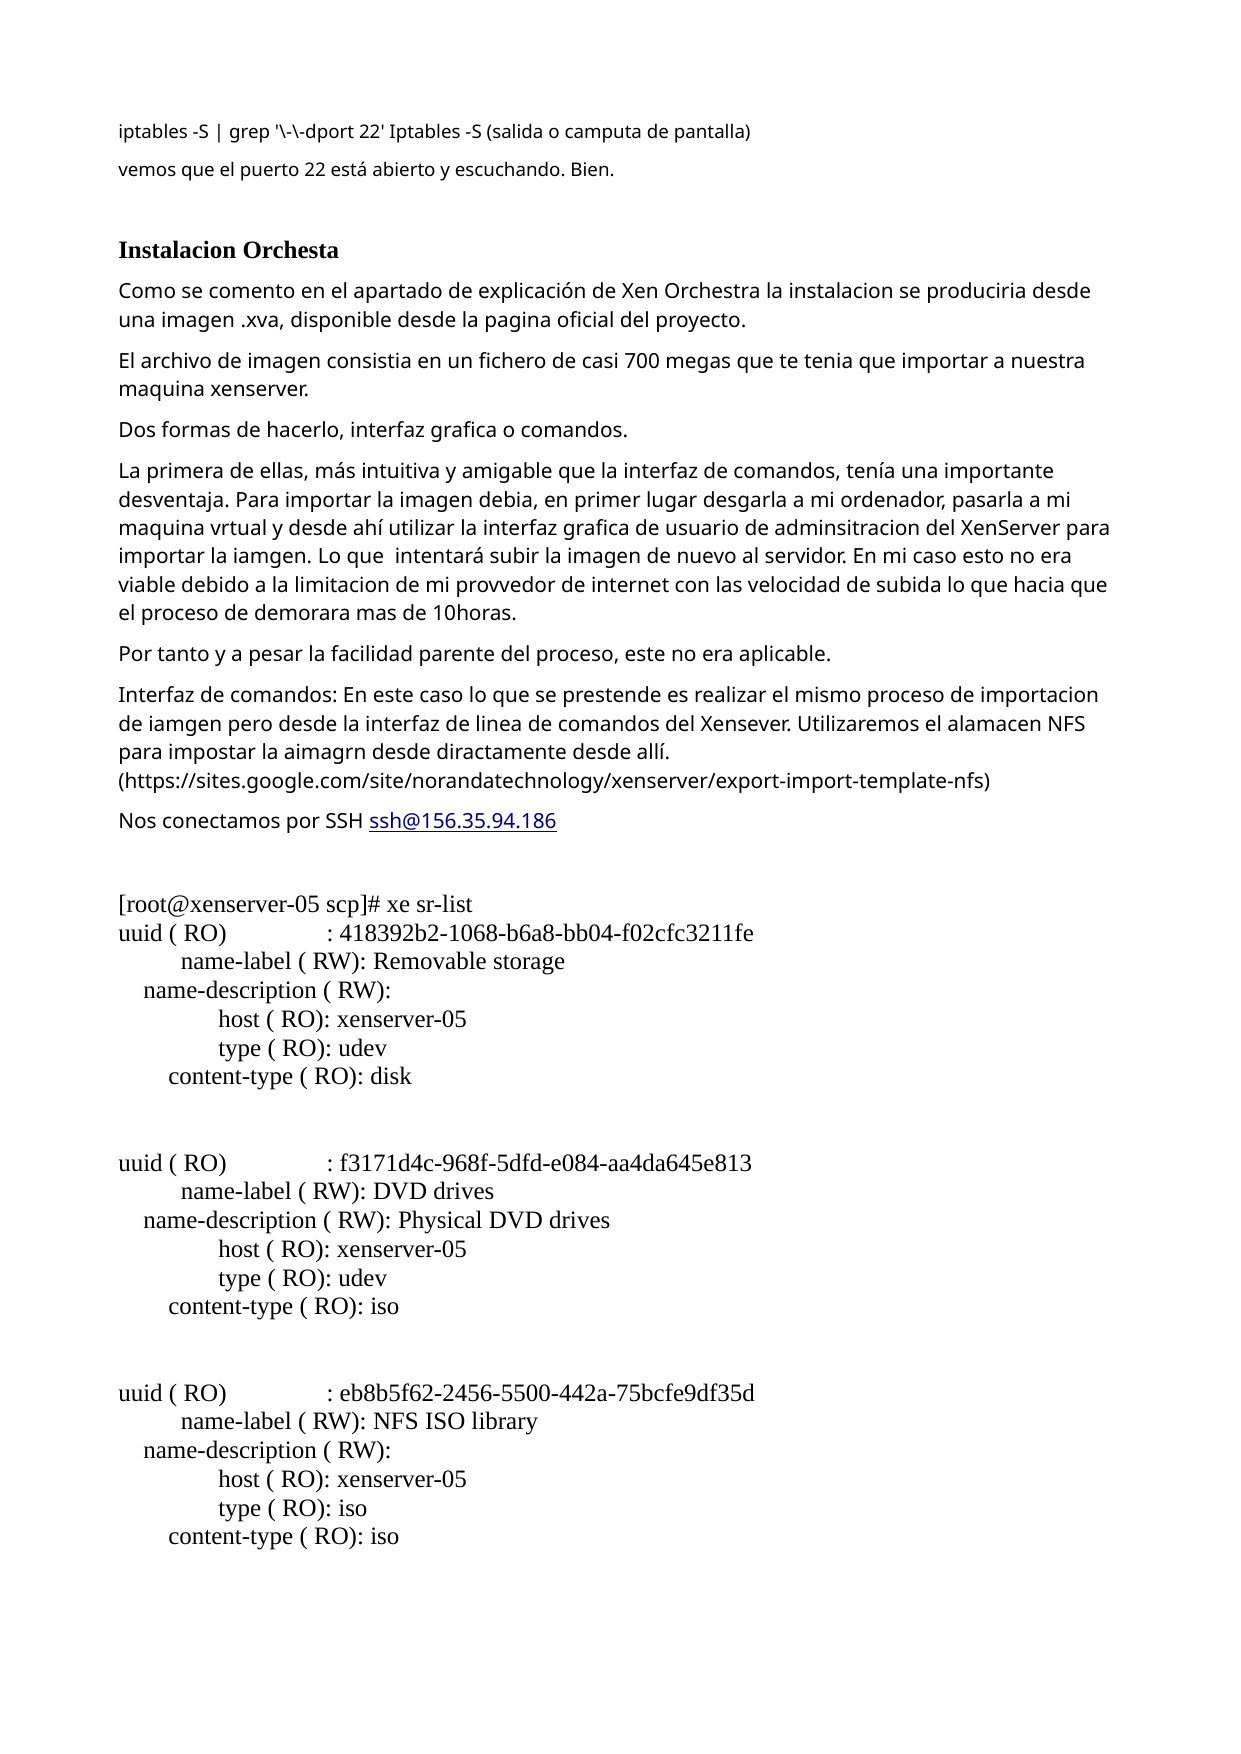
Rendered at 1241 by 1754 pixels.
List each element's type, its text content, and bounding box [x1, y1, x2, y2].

text host ( RO): xenserver-05 [118, 1234, 1122, 1263]
text name-description ( RW): Physical DVD drives [118, 1205, 1122, 1234]
text La primera de ellas, más intuitiva y amigable que la interfaz de comandos, tenía una importante desventaja. Para importar la imagen debia, en primer lugar desgarla a mi ordenador, pasarla a mi maquina vrtual y desde ahí utilizar la interfaz grafica de usuario de adminsitracion del XenServer para importar la iamgen. Lo que intentará subir la imagen de nuevo al servidor. En mi caso esto no era viable debido a la limitacion de mi provvedor de internet con las velocidad de subida lo que hacia que el proceso de demorara mas de 10horas. [118, 456, 1122, 627]
text name-label ( RW): NFS ISO library [118, 1406, 1122, 1435]
text name-label ( RW): Removable storage [118, 946, 1122, 975]
text iptables -S | grep '\-\-dport 22' Iptables -S (salida o camputa de pantalla) [118, 118, 1122, 144]
text name-description ( RW): [118, 1435, 1122, 1464]
text Dos formas de hacerlo, interfaz grafica o comandos. [118, 415, 1122, 444]
text type ( RO): udev [118, 1033, 1122, 1061]
text content-type ( RO): iso [118, 1521, 1122, 1550]
text El archivo de imagen consistia en un fichero de casi 700 megas que te tenia que importar a nuestra maquina xenserver. [118, 346, 1122, 403]
text uuid ( RO) : 418392b2-1068-b6a8-bb04-f02cfc3211fe [118, 918, 1122, 946]
text Interfaz de comandos: En este caso lo que se prestende es realizar el mismo proceso de importacion de iamgen pero desde la interfaz de linea de comandos del Xensever. Utilizaremos el alamacen NFS para impostar la aimagrn desde diractamente desde allí. (https://sites.google.com/site/norandatechnology/xenserver/export-import-template-nfs) [118, 680, 1122, 794]
text name-label ( RW): DVD drives [118, 1176, 1122, 1205]
text Por tanto y a pesar la facilidad parente del proceso, este no era aplicable. [118, 639, 1122, 668]
text uuid ( RO) : f3171d4c-968f-5dfd-e084-aa4da645e813 [118, 1148, 1122, 1176]
text type ( RO): udev [118, 1263, 1122, 1291]
text type ( RO): iso [118, 1493, 1122, 1521]
text uuid ( RO) : eb8b5f62-2456-5500-442a-75bcfe9df35d [118, 1378, 1122, 1406]
text content-type ( RO): disk [118, 1061, 1122, 1090]
text host ( RO): xenserver-05 [118, 1004, 1122, 1033]
text Nos conectamos por SSH ssh@156.35.94.186 [118, 807, 1122, 835]
text content-type ( RO): iso [118, 1291, 1122, 1320]
text name-description ( RW): [118, 975, 1122, 1004]
text host ( RO): xenserver-05 [118, 1464, 1122, 1493]
text vemos que el puerto 22 está abierto y escuchando. Bien. [118, 156, 1122, 182]
text Instalacion Orchesta [118, 235, 1122, 264]
text Como se comento en el apartado de explicación de Xen Orchestra la instalacion se produciria desde una imagen .xva, disponible desde la pagina oficial del proyecto. [118, 277, 1122, 333]
text [root@xenserver-05 scp]# xe sr-list [118, 889, 1122, 918]
